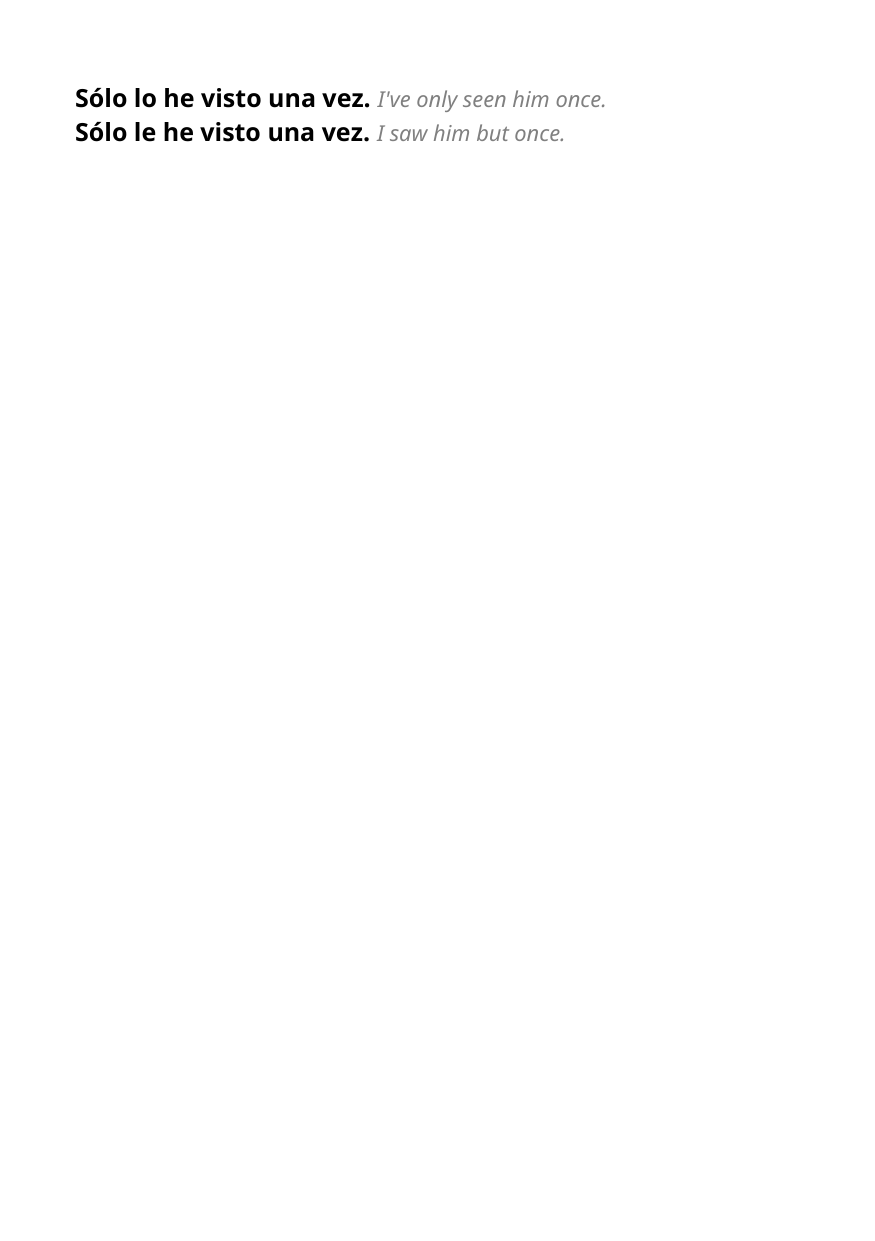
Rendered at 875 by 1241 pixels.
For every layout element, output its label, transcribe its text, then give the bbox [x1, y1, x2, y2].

text Sólo lo he visto una vez. I've only seen him once. [75, 81, 799, 115]
text Sólo le he visto una vez. I saw him but once. [75, 115, 799, 149]
